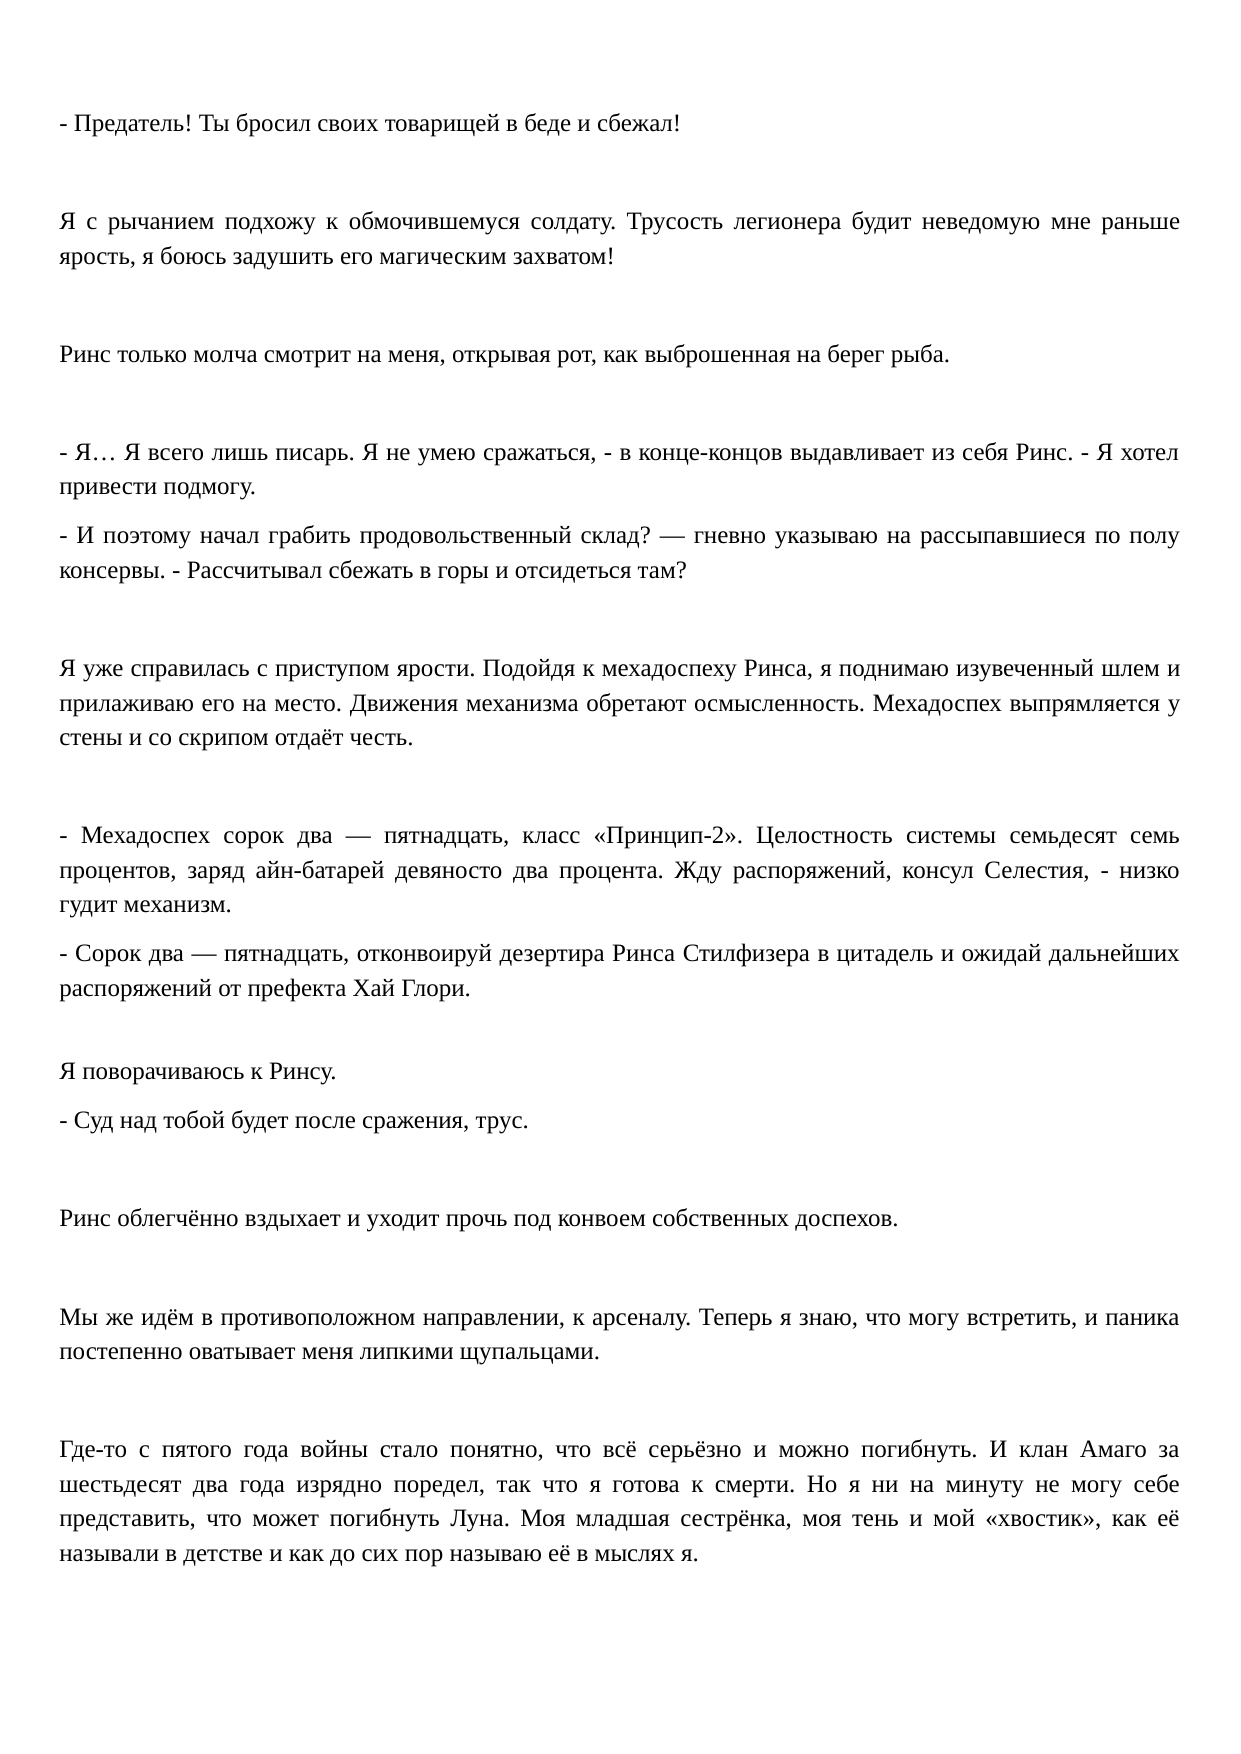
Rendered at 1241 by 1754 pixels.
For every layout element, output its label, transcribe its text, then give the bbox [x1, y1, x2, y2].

text - Предатель! Ты бросил своих товарищей в беде и сбежал! [59, 108, 1181, 137]
text Мы же идём в противоположном направлении, к арсеналу. Теперь я знаю, что могу встретить, и паника постепенно оватывает меня липкими щупальцами. [59, 1302, 1181, 1365]
text Ринс только молча смотрит на меня, открывая рот, как выброшенная на берег рыба. [59, 339, 1181, 368]
text Я поворачиваюсь к Ринсу. [59, 1022, 1181, 1085]
text - Я… Я всего лишь писарь. Я не умею сражаться, - в конце-концов выдавливает из себя Ринс. - Я хотел привести подмогу. [59, 437, 1181, 500]
text - Суд над тобой будет после сражения, трус. [59, 1105, 1181, 1134]
text Ринс облегчённо вздыхает и уходит прочь под конвоем собственных доспехов. [59, 1203, 1181, 1232]
text - И поэтому начал грабить продовольственный склад? — гневно указываю на рассыпавшиеся по полу консервы. - Рассчитывал сбежать в горы и отсидеться там? [59, 521, 1181, 584]
text - Сорок два — пятнадцать, отконвоируй дезертира Ринса Стилфизера в цитадель и ожидай дальнейших распоряжений от префекта Хай Глори. [59, 938, 1181, 1001]
text Я с рычанием подхожу к обмочившемуся солдату. Трусость легионера будит неведомую мне раньше ярость, я боюсь задушить его магическим захватом! [59, 206, 1181, 269]
text - Мехадоспех сорок два — пятнадцать, класс «Принцип-2». Целостность системы семьдесят семь процентов, заряд айн-батарей девяносто два процента. Жду распоряжений, консул Селестия, - низко гудит механизм. [59, 820, 1181, 918]
text Я уже справилась с приступом ярости. Подойдя к мехадоспеху Ринса, я поднимаю изувеченный шлем и прилаживаю его на место. Движения механизма обретают осмысленность. Мехадоспех выпрямляется у стены и со скрипом отдаёт честь. [59, 653, 1181, 751]
text Где-то с пятого года войны стало понятно, что всё серьёзно и можно погибнуть. И клан Амаго за шестьдесят два года изрядно поредел, так что я готова к смерти. Но я ни на минуту не могу себе представить, что может погибнуть Луна. Моя младшая сестрёнка, моя тень и мой «хвостик», как её называли в детстве и как до сих пор называю её в мыслях я. [59, 1434, 1181, 1566]
